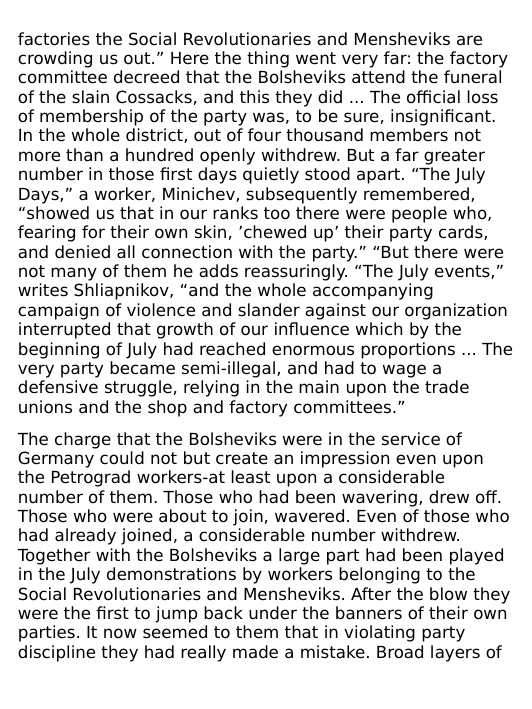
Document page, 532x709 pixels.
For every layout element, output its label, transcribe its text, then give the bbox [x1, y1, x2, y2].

text The charge that the Bolsheviks were in the service of Germany could not but create an impression even upon the Petrograd workers-at least upon a considerable number of them. Those who had been wavering, drew off. Those who were about to join, wavered. Even of those who had already joined, a considerable number withdrew. Together with the Bolsheviks a large part had been played in the July demonstrations by workers belonging to the Social Revolutionaries and Mensheviks. After the blow they were the first to jump back under the banners of their own parties. It now seemed to them that in violating party discipline they had really made a mistake. Broad layers of [18, 429, 514, 662]
text factories the Social Revolutionaries and Mensheviks are crowding us out.” Here the thing went very far: the factory committee decreed that the Bolsheviks attend the funeral of the slain Cossacks, and this they did ... The official loss of membership of the party was, to be sure, insignificant. In the whole district, out of four thousand members not more than a hundred openly withdrew. But a far greater number in those first days quietly stood apart. “The July Days,” a worker, Minichev, subsequently remembered, “showed us that in our ranks too there were people who, fearing for their own skin, ’chewed up’ their party cards, and denied all connection with the party.” “But there were not many of them he adds reassuringly. “The July events,” writes Shliapnikov, “and the whole accompanying campaign of violence and slander against our organization interrupted that growth of our influence which by the beginning of July had reached enormous proportions ... The very party became semi-illegal, and had to wage a defensive struggle, relying in the main upon the trade unions and the shop and factory committees.” [18, 29, 514, 417]
